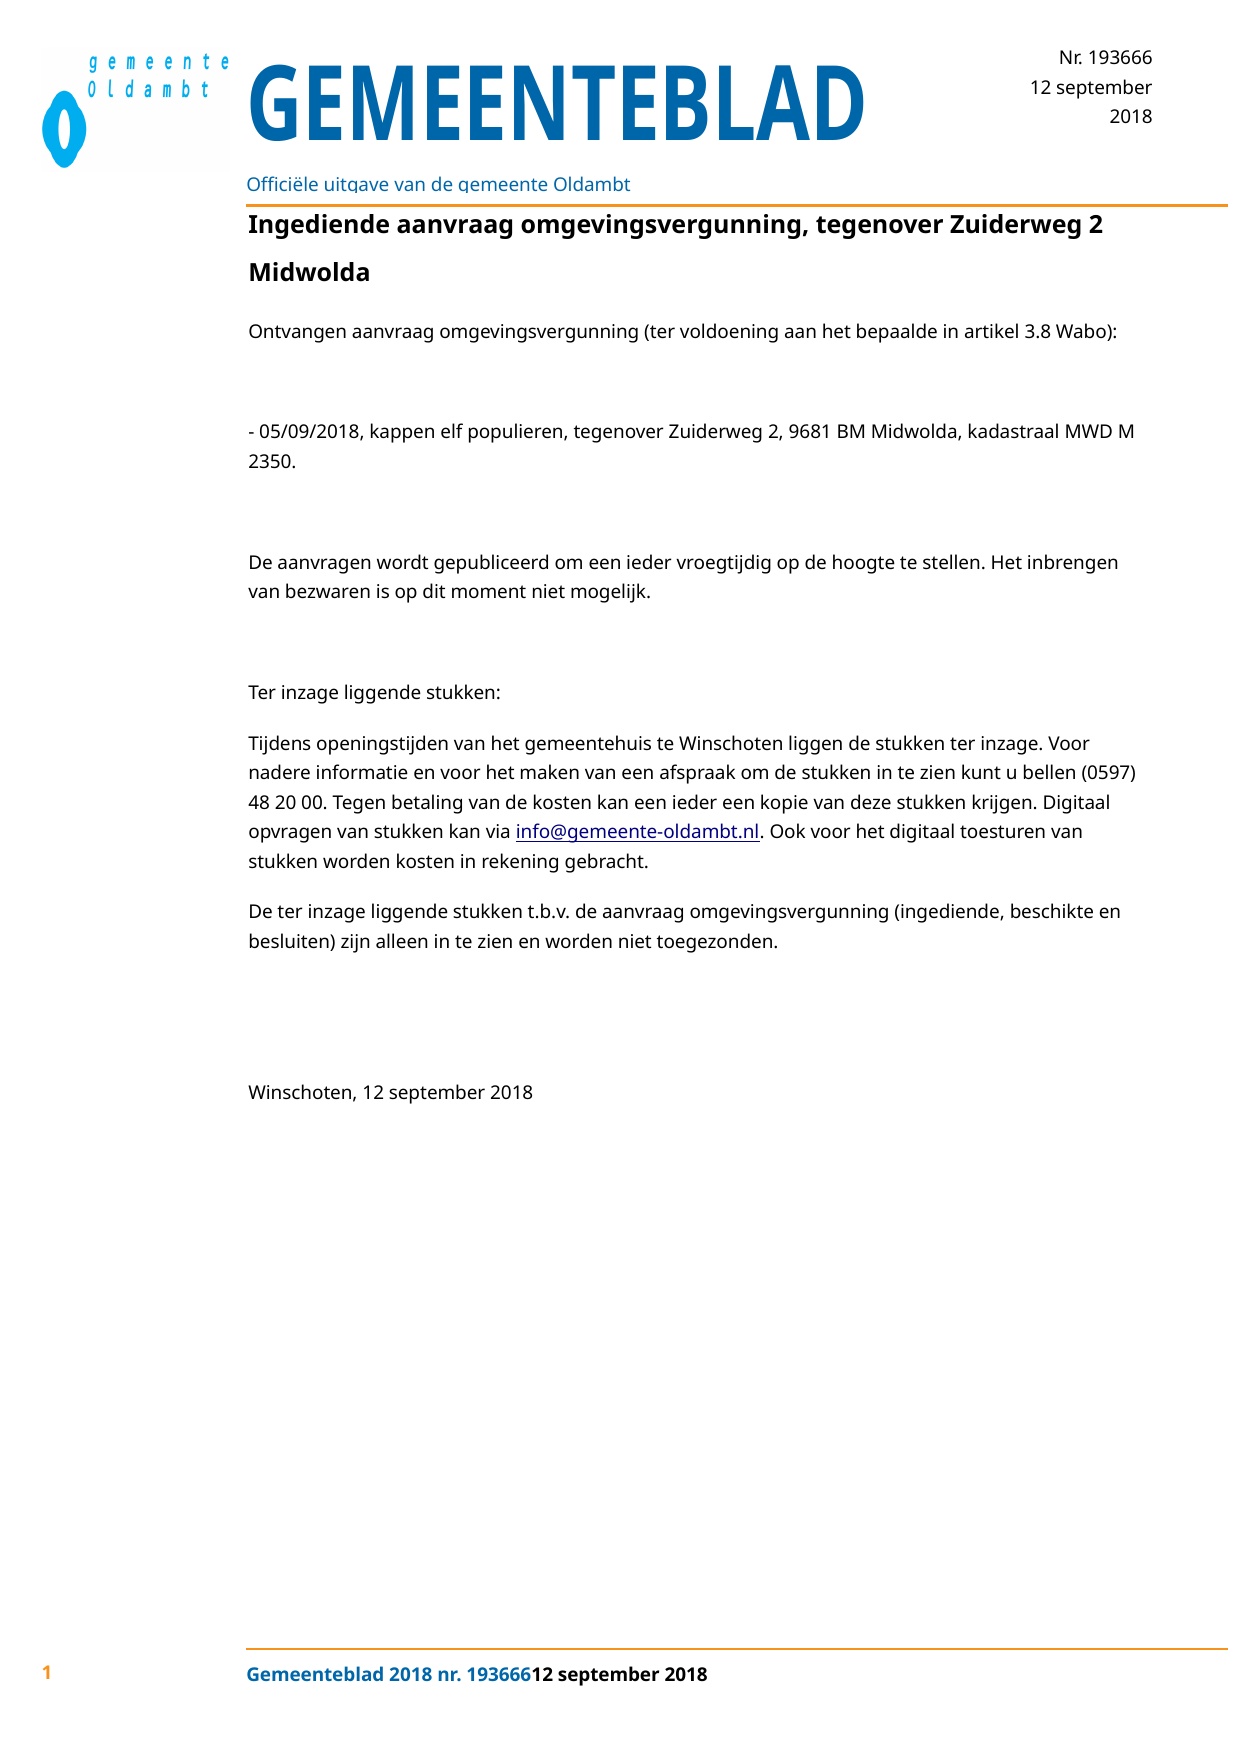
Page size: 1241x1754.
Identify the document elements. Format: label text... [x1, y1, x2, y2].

text Ingediende aanvraag omgevingsvergunning, tegenover Zuiderweg 2 Midwolda [248, 207, 1152, 288]
text Tijdens openingstijden van het gemeentehuis te Winschoten liggen de stukken ter inzage. Voor nadere informatie en voor het maken van een afspraak om de stukken in te zien kunt u bellen (0597) 48 20 00. Tegen betaling van de kosten kan een ieder een kopie van deze stukken krijgen. Digitaal opvragen van stukken kan via info@gemeente-oldambt.nl. Ook voor het digitaal toesturen van stukken worden kosten in rekening gebracht. [248, 730, 1152, 874]
text De aanvragen wordt gepubliceerd om een ieder vroegtijdig op de hoogte te stellen. Het inbrengen van bezwaren is op dit moment niet mogelijk. [248, 549, 1152, 604]
text Ontvangen aanvraag omgevingsvergunning (ter voldoening aan het bepaalde in artikel 3.8 Wabo): [248, 318, 1152, 344]
text Winschoten, 12 september 2018 [248, 1079, 1152, 1105]
text De ter inzage liggende stukken t.b.v. de aanvraag omgevingsvergunning (ingediende, beschikte en besluiten) zijn alleen in te zien en worden niet toegezonden. [248, 899, 1152, 954]
text Ter inzage liggende stukken: [248, 679, 1152, 705]
picture [41, 47, 231, 172]
text - 05/09/2018, kappen elf populieren, tegenover Zuiderweg 2, 9681 BM Midwolda, kadastraal MWD M 2350. [248, 419, 1152, 474]
